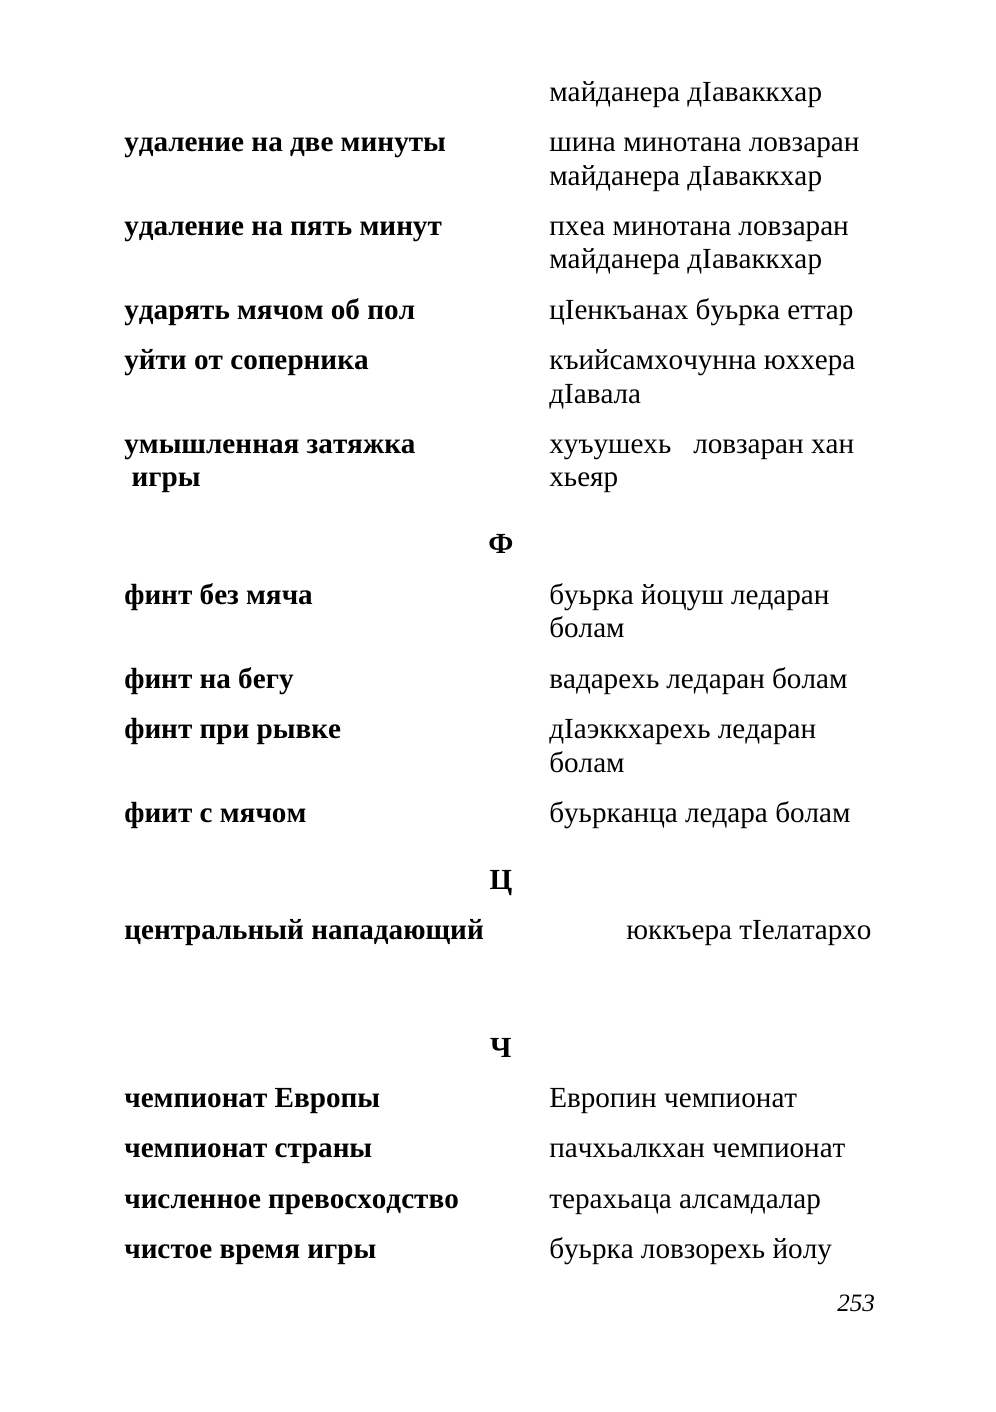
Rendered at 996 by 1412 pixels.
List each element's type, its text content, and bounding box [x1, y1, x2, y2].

text финт на бегу вадарехь ледаран болам [124, 661, 877, 694]
text финт без мяча буьрка йоцуш ледаран [124, 577, 877, 611]
text центральный нападающий юккъера тIелатархо [124, 912, 877, 946]
text удаление на пять минут пхеа минотана ловзаран [124, 208, 877, 242]
text чистое время игры буьрка ловзорехь йолу [124, 1231, 877, 1264]
text ударять мячом об пол цIенкъанах буьрка еттар [124, 292, 877, 325]
text дIавала [124, 376, 877, 409]
text болам [124, 611, 877, 644]
text игры хьеяр [124, 459, 877, 493]
text фиит с мячом буьрканца ледара болам [124, 795, 877, 828]
text майданера дIаваккхар [124, 158, 877, 191]
text Ф [124, 527, 877, 560]
text майданера дIаваккхар [124, 74, 877, 107]
text чемпионат страны пачхьалкхан чемпионат [124, 1130, 877, 1164]
text численное превосходство терахьаца алсамдалар [124, 1181, 877, 1214]
text Ч [124, 1030, 877, 1063]
text финт при рывке дIаэккхарехь ледаран [124, 711, 877, 745]
text удаление на две минуты шина минотана ловзаран [124, 124, 877, 158]
text чемпионат Европы Европин чемпионат [124, 1080, 877, 1114]
text болам [124, 745, 877, 778]
text майданера дIаваккхар [124, 242, 877, 275]
text умышленная затяжка хуъушехь ловзаран хан [124, 426, 877, 459]
text Ц [124, 862, 877, 896]
text уйти от соперника къийсамхочунна юххера [124, 342, 877, 376]
